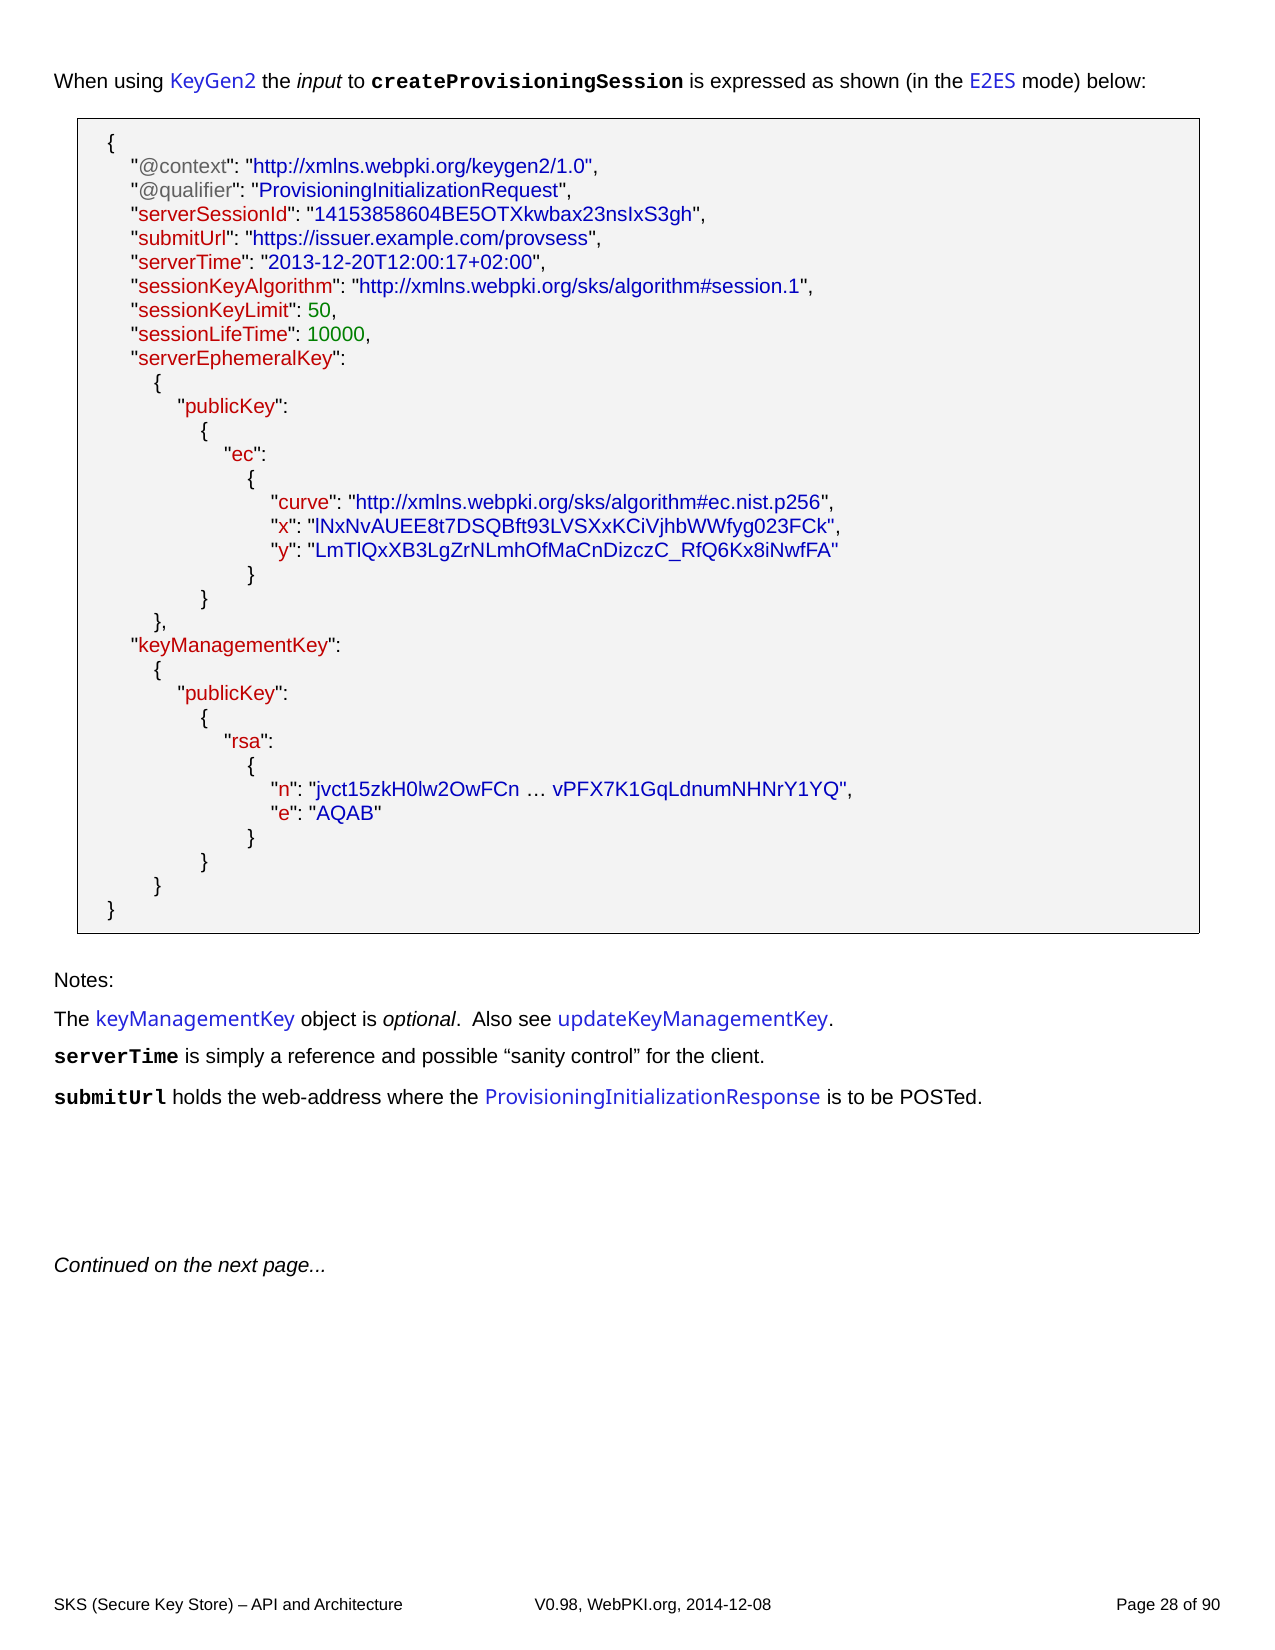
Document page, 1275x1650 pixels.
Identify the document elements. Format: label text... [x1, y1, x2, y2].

text submitUrl holds the web-address where the ProvisioningInitializationResponse is to be POSTed. [54, 1082, 1221, 1110]
text When using KeyGen2 the input to createProvisioningSession is expressed as shown (in the E2ES mode) below: [54, 66, 1221, 118]
table_header { "@context": "http://xmlns.webpki.org/keygen2/1.0", "@qualifier": "ProvisioningInitializationRequest", "serverSessionId": "14153858604BE5OTXkwbax23nsIxS3gh", "submitUrl": "https://issuer.example.com/provsess", "serverTime": "2013-12-20T12:00:17+02:00", "sessionKeyAlgorithm": "http://xmlns.webpki.org/sks/algorithm#session.1", "sessionKeyLimit": 50, "sessionLifeTime": 10000, "serverEphemeralKey": { "publicKey": { "ec": { "curve": "http://xmlns.webpki.org/sks/algorithm#ec.nist.p256", "x": "lNxNvAUEE8t7DSQBft93LVSXxKCiVjhbWWfyg023FCk", "y": "LmTlQxXB3LgZrNLmhOfMaCnDizczC_RfQ6Kx8iNwfFA" } } }, "keyManagementKey": { "publicKey": { "rsa": { "n": "jvct15zkH0lw2OwFCn … vPFX7K1GqLdnumNHNrY1YQ", "e": "AQAB" } } } } [78, 119, 1199, 932]
text Continued on the next page... [54, 1253, 1221, 1277]
text Notes: [54, 968, 1221, 992]
text serverTime is simply a reference and possible “sanity control” for the client. [54, 1044, 1221, 1070]
text The keyManagementKey object is optional. Also see updateKeyManagementKey. [54, 1004, 1221, 1032]
